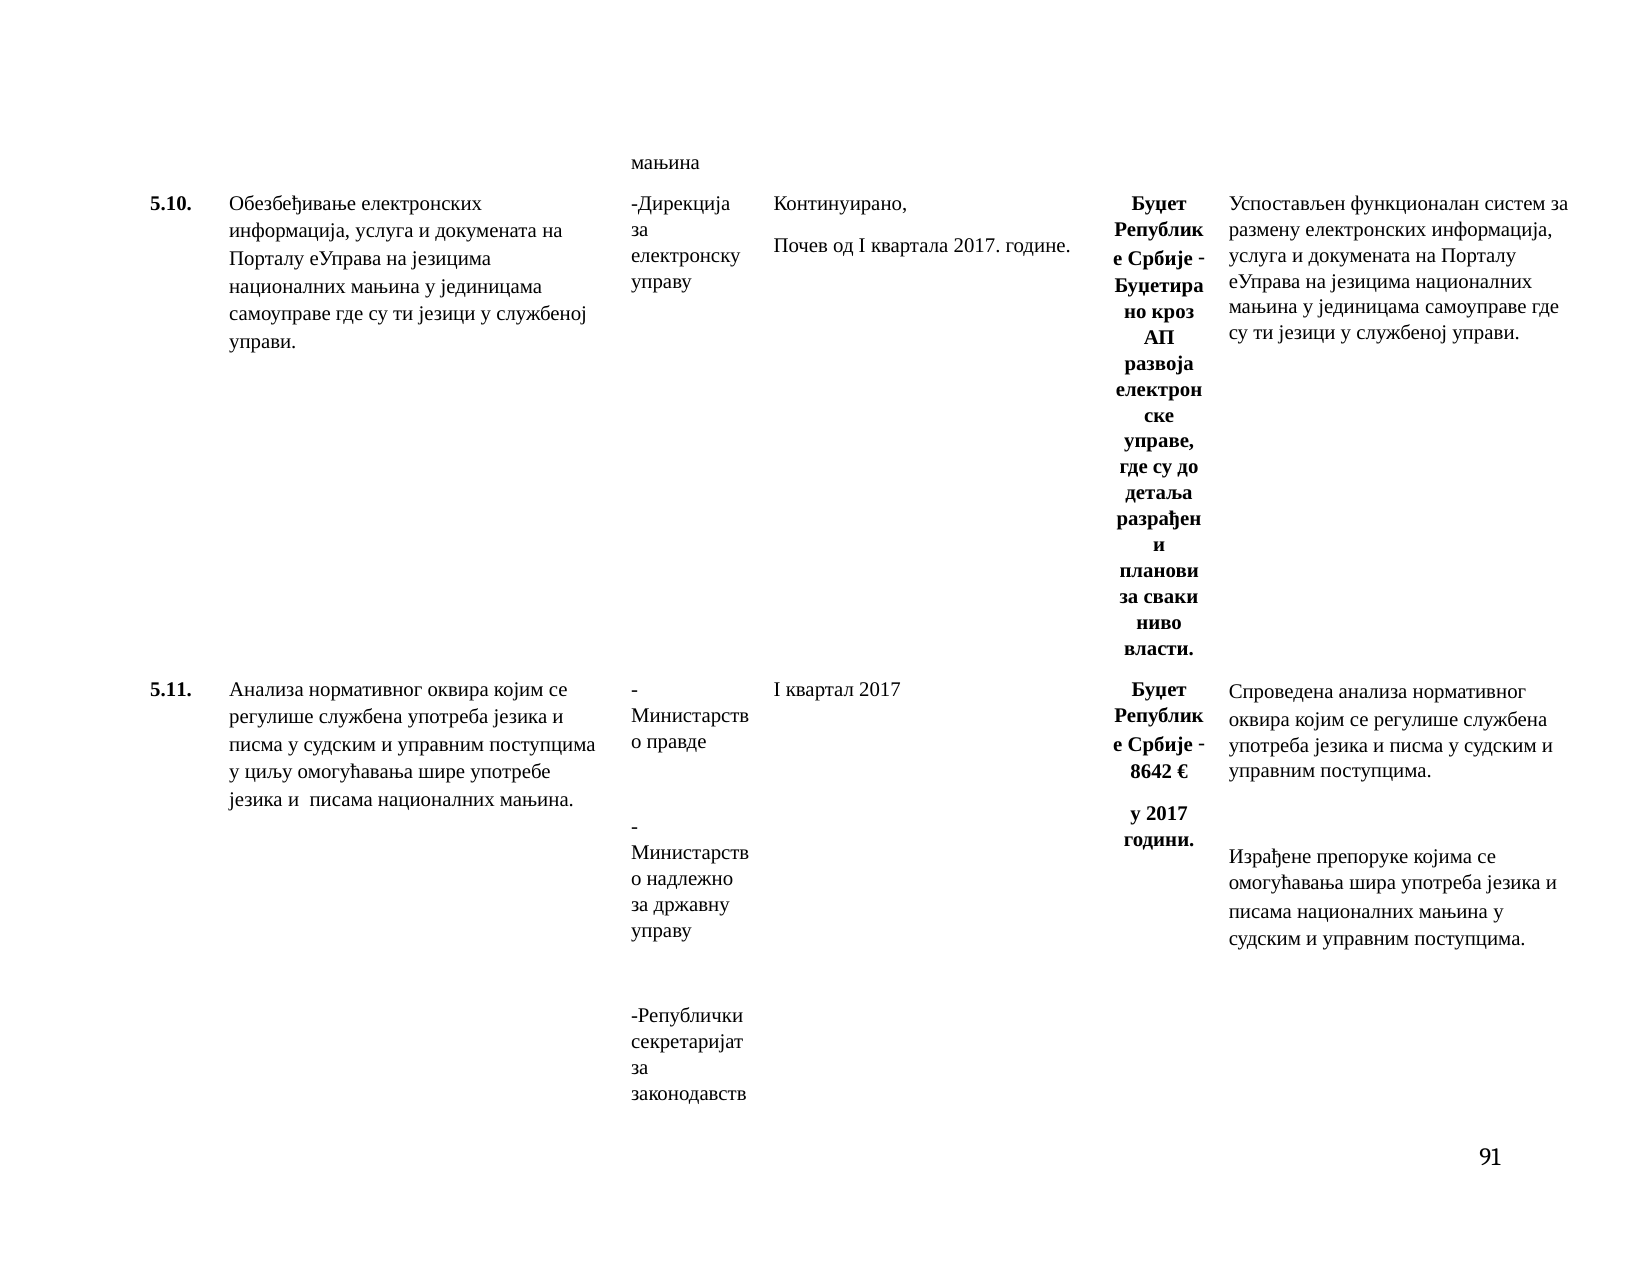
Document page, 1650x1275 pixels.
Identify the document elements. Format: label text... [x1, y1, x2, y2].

table_cell Спроведена анализа нормативног оквира којим се регулише службена употреба језика и писма у судским и управним поступцима. Израђене препоруке којима се омогућавања шира употреба језика и писама националних мањина у судским и управним поступцима. [1217, 677, 1582, 1104]
table_cell -Министарство правде -Министарство надлежно за државну управу -Републички секретаријат за законодавств [620, 677, 762, 1104]
table_cell [218, 150, 619, 191]
table_cell [139, 150, 218, 191]
table_cell Континуирано, Почев од I квартала 2017. године. [762, 191, 1101, 677]
table_cell I квартал 2017 [762, 677, 1101, 1104]
table_cell [762, 150, 1101, 191]
table_cell Анализа нормативног оквира којим се регулише службена употреба језика и писма у судским и управним поступцима у циљу омогућавања шире употребе језика и писама националних мањина. [218, 677, 619, 1104]
table_cell Успостављен функционалан систем за размену електронских информација, услуга и докумената на Порталу еУправа на језицима националних мањина у јединицама самоуправе где су ти језици у службеној управи. [1217, 191, 1582, 677]
table_cell мањина [620, 150, 762, 191]
table_cell 5.10. [139, 191, 218, 677]
table_cell [1217, 150, 1582, 191]
table_cell -Дирекција за електронску управу [620, 191, 762, 677]
table_cell Буџет Републике Србије - 8642 € у 2017 години. [1101, 677, 1217, 1104]
table_cell 5.11. [139, 677, 218, 1104]
table_cell [1101, 150, 1217, 191]
table_cell Обезбеђивање електронских информација, услуга и докумената на Порталу еУправа на језицима националних мањина у јединицама самоуправе где су ти језици у службеној управи. [218, 191, 619, 677]
table_cell Буџет Републике Србије - Буџетирано кроз АП развоја електронске управе, где су до детаља разрађени планови за сваки ниво власти. [1101, 191, 1217, 677]
